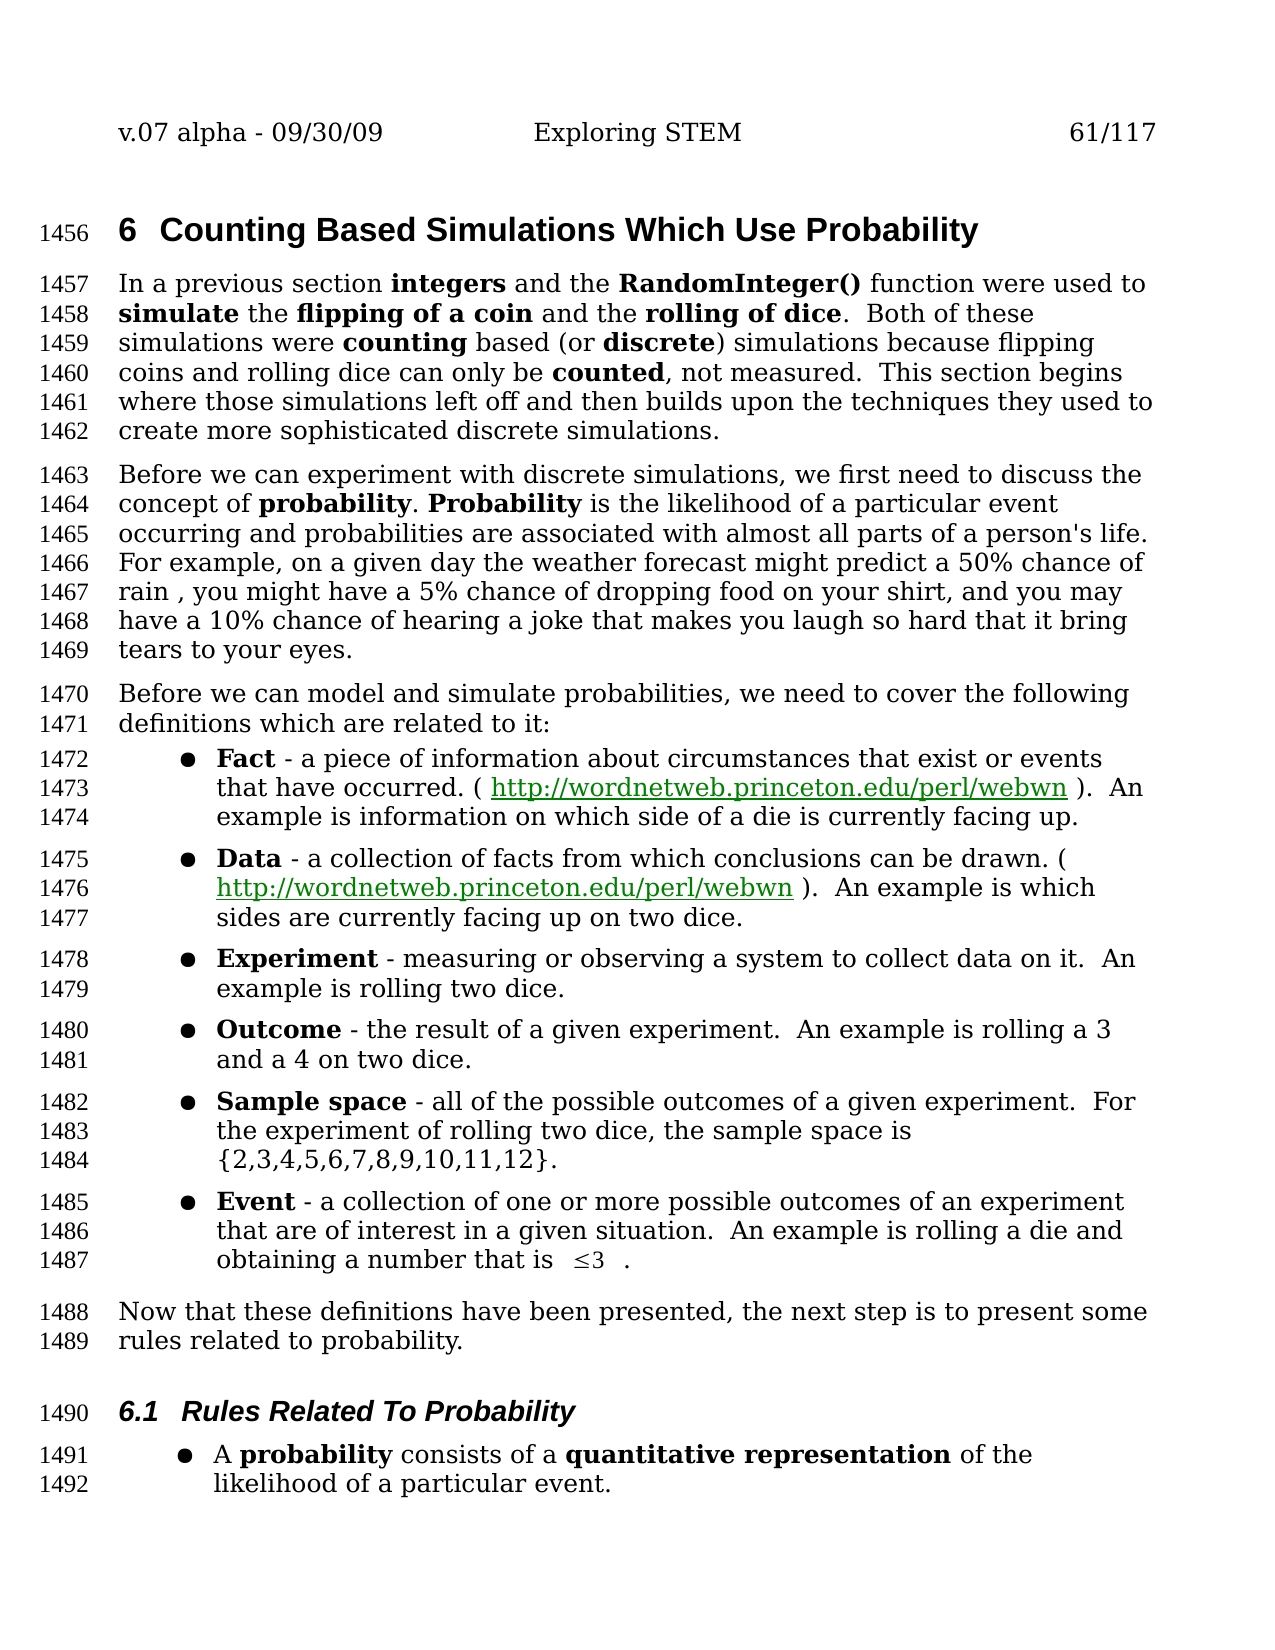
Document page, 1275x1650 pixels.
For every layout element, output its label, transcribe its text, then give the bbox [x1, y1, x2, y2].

text Before we can model and simulate probabilities, we need to cover the following definitions which are related to it: [118, 679, 1157, 738]
list Experiment - measuring or observing a system to collect data on it. An example is rolling two dice. [178, 944, 1157, 1003]
list Fact - a piece of information about circumstances that exist or events that have occurred. ( http://wordnetweb.princeton.edu/perl/webwn ). An example is information on which side of a die is currently facing up. [178, 744, 1157, 832]
text Before we can experiment with discrete simulations, we first need to discuss the concept of probability. Probability is the likelihood of a particular event occurring and probabilities are associated with almost all parts of a person's life. For example, on a given day the weather forecast might predict a 50% chance of rain , you might have a 5% chance of dropping food on your shirt, and you may have a 10% chance of hearing a joke that makes you laugh so hard that it bring tears to your eyes. [118, 460, 1157, 664]
list A probability consists of a quantitative representation of the likelihood of a particular event. [175, 1440, 1157, 1498]
subtitle Rules Related To Probability [118, 1394, 1157, 1428]
text Now that these definitions have been presented, the next step is to present some rules related to probability. [118, 1297, 1157, 1355]
list Sample space - all of the possible outcomes of a given experiment. For the experiment of rolling two dice, the sample space is {2,3,4,5,6,7,8,9,10,11,12}. [178, 1086, 1157, 1174]
subtitle Counting Based Simulations Which Use Probability [118, 210, 1157, 248]
list Event - a collection of one or more possible outcomes of an experiment that are of interest in a given situation. An example is rolling a die and obtaining a number that is. [178, 1187, 1157, 1275]
text In a previous section integers and the RandomInteger() function were used to simulate the flipping of a coin and the rolling of dice. Both of these simulations were counting based (or discrete) simulations because flipping coins and rolling dice can only be counted, not measured. This section begins where those simulations left off and then builds upon the techniques they used to create more sophisticated discrete simulations. [118, 269, 1157, 445]
list Outcome - the result of a given experiment. An example is rolling a 3 and a 4 on two dice. [178, 1015, 1157, 1074]
list Data - a collection of facts from which conclusions can be drawn. ( http://wordnetweb.princeton.edu/perl/webwn ). An example is which sides are currently facing up on two dice. [178, 844, 1157, 932]
